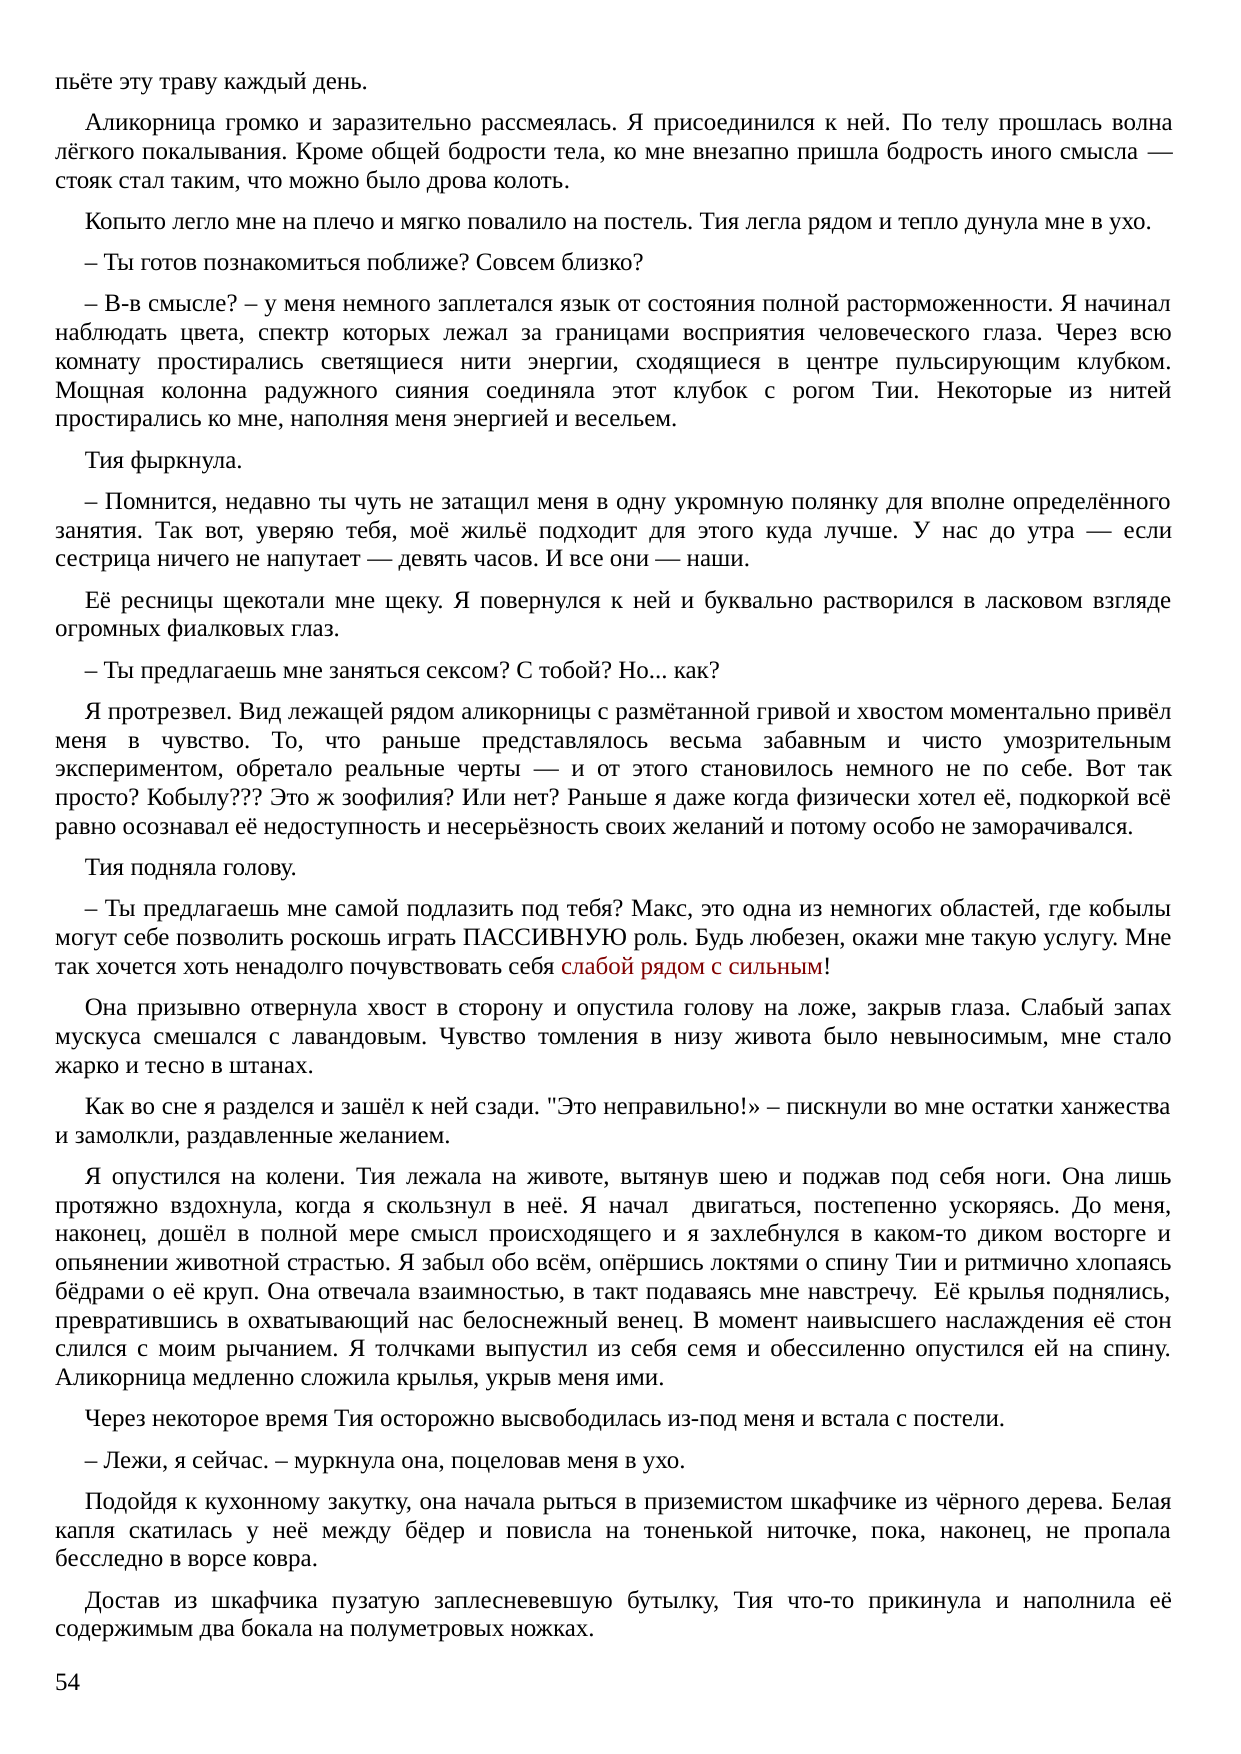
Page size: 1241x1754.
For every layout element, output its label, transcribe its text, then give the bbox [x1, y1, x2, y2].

text – Ты предлагаешь мне самой подлазить под тебя? Макс, это одна из немногих областей, где кобылы могут себе позволить роскошь играть ПАССИВНУЮ роль. Будь любезен, окажи мне такую услугу. Мне так хочется хоть ненадолго почувствовать себя слабой рядом с сильным! [55, 893, 1173, 980]
text – Лежи, я сейчас. – муркнула она, поцеловав меня в ухо. [55, 1445, 1173, 1473]
text Подойдя к кухонному закутку, она начала рыться в приземистом шкафчике из чёрного дерева. Белая капля скатилась у неё между бёдер и повисла на тоненькой ниточке, пока, наконец, не пропала бесследно в ворсе ковра. [55, 1486, 1173, 1572]
text Она призывно отвернула хвост в сторону и опустила голову на ложе, закрыв глаза. Слабый запах мускуса смешался с лавандовым. Чувство томления в низу живота было невыносимым, мне стало жарко и тесно в штанах. [55, 992, 1173, 1078]
text пьёте эту траву каждый день. [55, 66, 1173, 95]
text Как во сне я разделся и зашёл к ней сзади. "Это неправильно!» – пискнули во мне остатки ханжества и замолкли, раздавленные желанием. [55, 1091, 1173, 1148]
text Я протрезвел. Вид лежащей рядом аликорницы с размётанной гривой и хвостом моментально привёл меня в чувство. То, что раньше представлялось весьма забавным и чисто умозрительным экспериментом, обретало реальные черты — и от этого становилось немного не по себе. Вот так просто? Кобылу??? Это ж зоофилия? Или нет? Раньше я даже когда физически хотел её, подкоркой всё равно осознавал её недоступность и несерьёзность своих желаний и потому особо не заморачивался. [55, 696, 1173, 840]
text – В-в смысле? – у меня немного заплетался язык от состояния полной расторможенности. Я начинал наблюдать цвета, спектр которых лежал за границами восприятия человеческого глаза. Через всю комнату простирались светящиеся нити энергии, сходящиеся в центре пульсирующим клубком. Мощная колонна радужного сияния соединяла этот клубок с рогом Тии. Некоторые из нитей простирались ко мне, наполняя меня энергией и весельем. [55, 288, 1173, 432]
text Через некоторое время Тия осторожно высвободилась из-под меня и встала с постели. [55, 1403, 1173, 1432]
text Её ресницы щекотали мне щеку. Я повернулся к ней и буквально растворился в ласковом взгляде огромных фиалковых глаз. [55, 585, 1173, 642]
text – Помнится, недавно ты чуть не затащил меня в одну укромную полянку для вполне определённого занятия. Так вот, уверяю тебя, моё жильё подходит для этого куда лучше. У нас до утра — если сестрица ничего не напутает — девять часов. И все они — наши. [55, 486, 1173, 572]
text Аликорница громко и заразительно рассмеялась. Я присоединился к ней. По телу прошлась волна лёгкого покалывания. Кроме общей бодрости тела, ко мне внезапно пришла бодрость иного смысла — стояк стал таким, что можно было дрова колоть. [55, 107, 1173, 193]
text – Ты готов познакомиться поближе? Совсем близко? [55, 247, 1173, 276]
text Тия фыркнула. [55, 445, 1173, 473]
text Тия подняла голову. [55, 852, 1173, 881]
text Достав из шкафчика пузатую заплесневевшую бутылку, Тия что-то прикинула и наполнила её содержимым два бокала на полуметровых ножках. [55, 1585, 1173, 1642]
text – Ты предлагаешь мне заняться сексом? С тобой? Но... как? [55, 655, 1173, 683]
text Копыто легло мне на плечо и мягко повалило на постель. Тия легла рядом и тепло дунула мне в ухо. [55, 206, 1173, 235]
text Я опустился на колени. Тия лежала на животе, вытянув шею и поджав под себя ноги. Она лишь протяжно вздохнула, когда я скользнул в неё. Я начал двигаться, постепенно ускоряясь. До меня, наконец, дошёл в полной мере смысл происходящего и я захлебнулся в каком-то диком восторге и опьянении животной страстью. Я забыл обо всём, опёршись локтями о спину Тии и ритмично хлопаясь бёдрами о её круп. Она отвечала взаимностью, в такт подаваясь мне навстречу. Её крылья поднялись, превратившись в охватывающий нас белоснежный венец. В момент наивысшего наслаждения её стон слился с моим рычанием. Я толчками выпустил из себя семя и обессиленно опустился ей на спину. Аликорница медленно сложила крылья, укрыв меня ими. [55, 1161, 1173, 1391]
